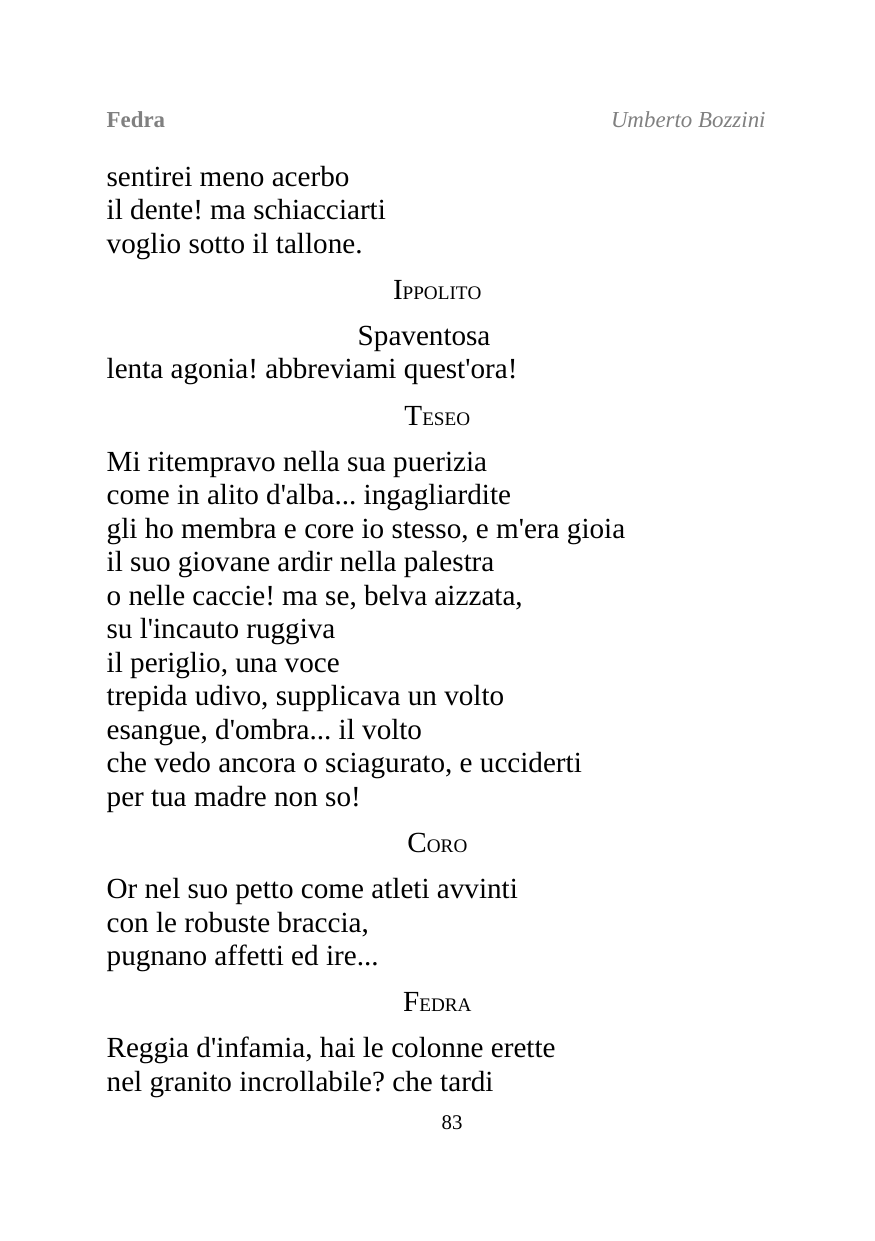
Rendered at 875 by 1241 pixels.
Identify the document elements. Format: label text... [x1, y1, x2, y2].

text Or nel suo petto come atleti avvinti con le robuste braccia, pugnano affetti ed ire... [106, 871, 768, 972]
text Mi ritempravo nella sua puerizia come in alito d'alba... ingagliardite gli ho membra e core io stesso, e m'era gioia il suo giovane ardir nella palestra o nelle caccie! ma se, belva aizzata, su l'incauto ruggiva il periglio, una voce trepida udivo, supplicava un volto esangue, d'ombra... il volto che vedo ancora o sciagurato, e ucciderti per tua madre non so! [106, 444, 768, 813]
text Coro [106, 825, 768, 859]
text Fedra [106, 984, 768, 1018]
text Reggia d'infamia, hai le colonne erette nel granito incrollabile? che tardi [106, 1030, 768, 1097]
text Spaventosa lenta agonia! abbreviami quest'ora! [106, 318, 768, 385]
text Ippolito [106, 272, 768, 306]
text sentirei meno acerbo il dente! ma schiacciarti voglio sotto il tallone. [106, 159, 768, 259]
text Teseo [106, 398, 768, 431]
